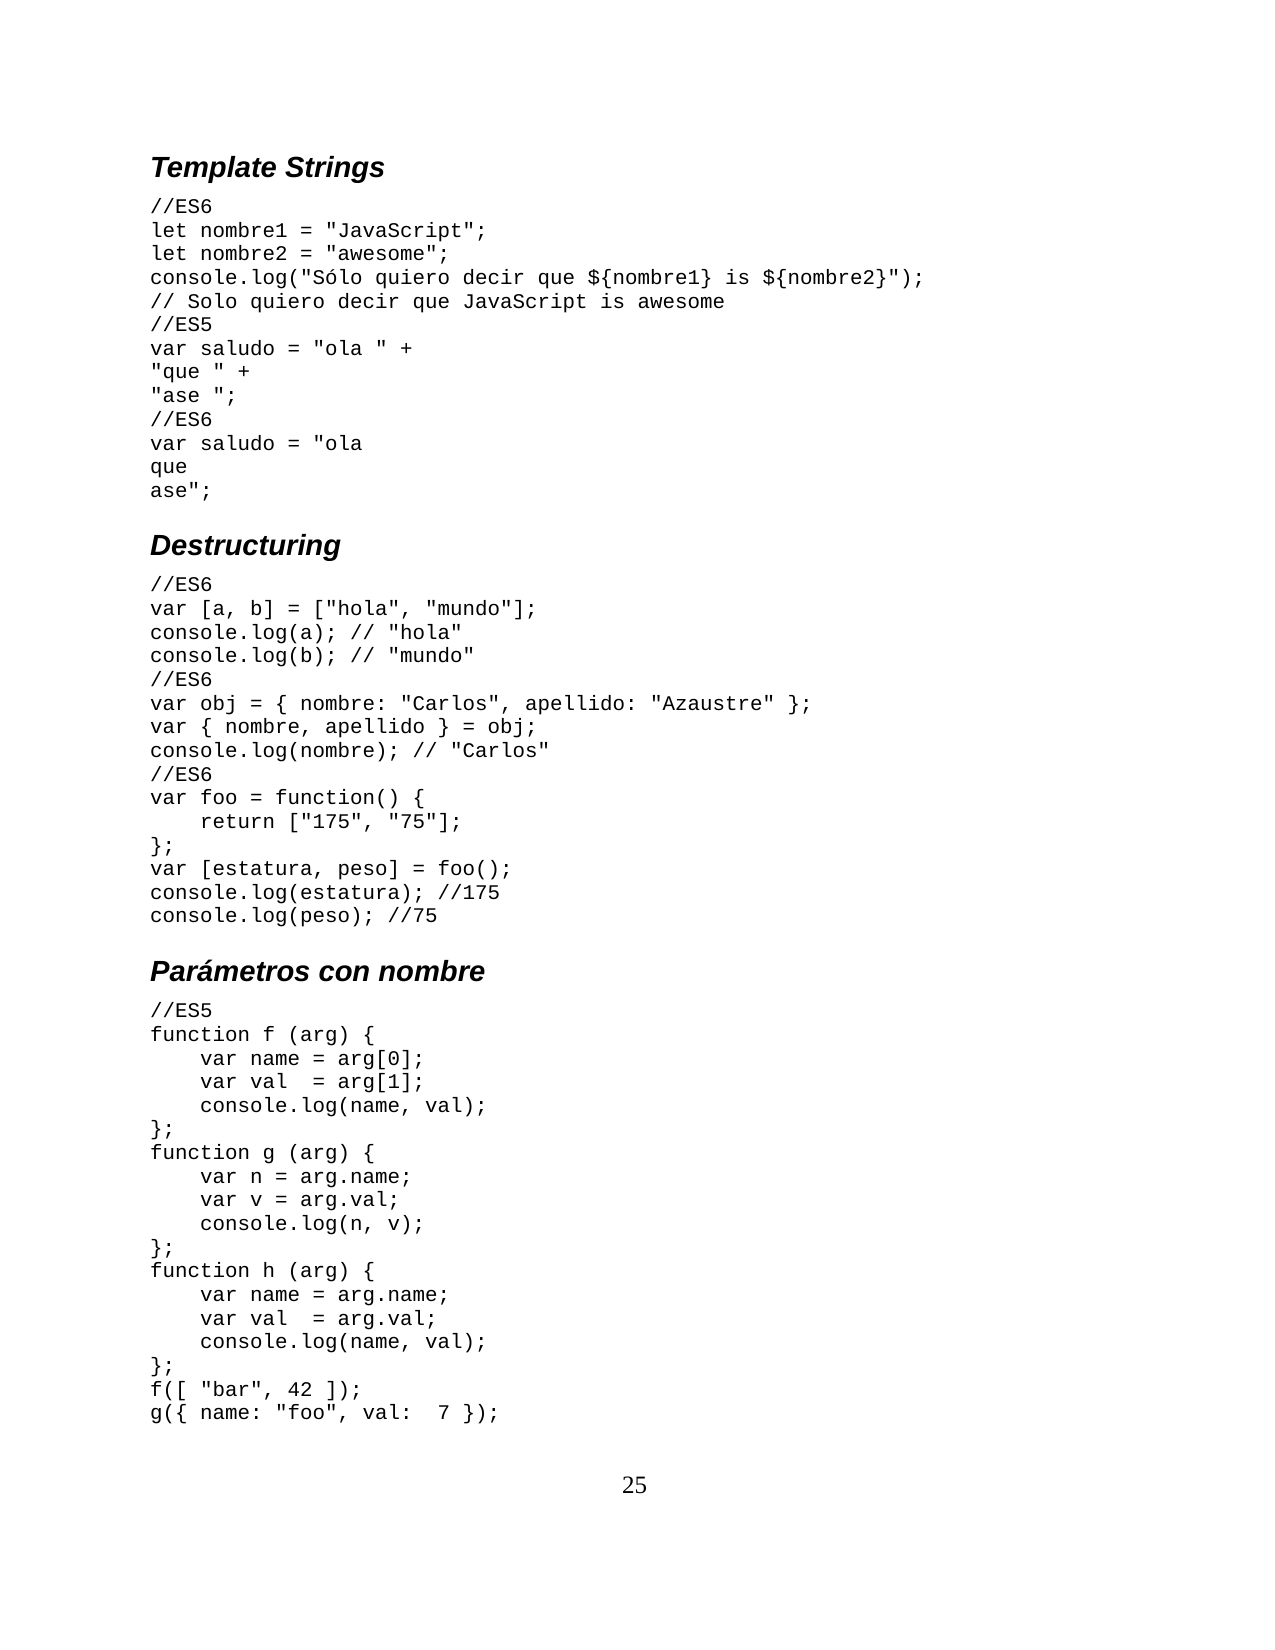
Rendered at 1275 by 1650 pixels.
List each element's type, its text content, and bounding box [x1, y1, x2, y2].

text var saludo = "ola " + [150, 338, 1125, 362]
text }; [150, 1355, 1125, 1378]
text console.log("Sólo quiero decir que ${nombre1} is ${nombre2}"); [150, 267, 1125, 291]
text //ES6 [150, 409, 1125, 432]
text //ES6 [150, 669, 1125, 693]
text var foo = function() { [150, 787, 1125, 811]
text //ES5 [150, 314, 1125, 338]
text function f (arg) { [150, 1024, 1125, 1047]
text }; [150, 1118, 1125, 1142]
text var v = arg.val; [150, 1189, 1125, 1213]
text console.log(a); // "hola" [150, 622, 1125, 645]
text g({ name: "foo", val: 7 }); [150, 1402, 1125, 1426]
text let nombre2 = "awesome"; [150, 243, 1125, 267]
text console.log(b); // "mundo" [150, 645, 1125, 669]
text function g (arg) { [150, 1142, 1125, 1166]
text function h (arg) { [150, 1260, 1125, 1284]
text }; [150, 834, 1125, 858]
text var [estatura, peso] = foo(); [150, 858, 1125, 882]
text //ES5 [150, 1000, 1125, 1024]
text console.log(peso); //75 [150, 906, 1125, 929]
text var n = arg.name; [150, 1166, 1125, 1189]
text var val = arg.val; [150, 1308, 1125, 1331]
subtitle Destructuring [150, 528, 1125, 562]
text "ase "; [150, 385, 1125, 409]
text que [150, 456, 1125, 480]
text }; [150, 1237, 1125, 1260]
subtitle Parámetros con nombre [150, 954, 1125, 988]
text //ES6 [150, 764, 1125, 787]
text console.log(nombre); // "Carlos" [150, 740, 1125, 764]
text let nombre1 = "JavaScript"; [150, 220, 1125, 243]
text console.log(name, val); [150, 1095, 1125, 1118]
text ase"; [150, 480, 1125, 503]
text // Solo quiero decir que JavaScript is awesome [150, 291, 1125, 314]
text console.log(estatura); //175 [150, 882, 1125, 906]
text var { nombre, apellido } = obj; [150, 716, 1125, 740]
text f([ "bar", 42 ]); [150, 1378, 1125, 1402]
text return ["175", "75"]; [150, 811, 1125, 834]
text var name = arg[0]; [150, 1047, 1125, 1071]
text console.log(name, val); [150, 1331, 1125, 1355]
text //ES6 [150, 196, 1125, 220]
text console.log(n, v); [150, 1213, 1125, 1237]
text var [a, b] = ["hola", "mundo"]; [150, 598, 1125, 622]
text "que " + [150, 362, 1125, 385]
text var val = arg[1]; [150, 1071, 1125, 1095]
text var name = arg.name; [150, 1284, 1125, 1308]
text var obj = { nombre: "Carlos", apellido: "Azaustre" }; [150, 693, 1125, 716]
text var saludo = "ola [150, 432, 1125, 456]
subtitle Template Strings [150, 150, 1125, 183]
text //ES6 [150, 574, 1125, 598]
